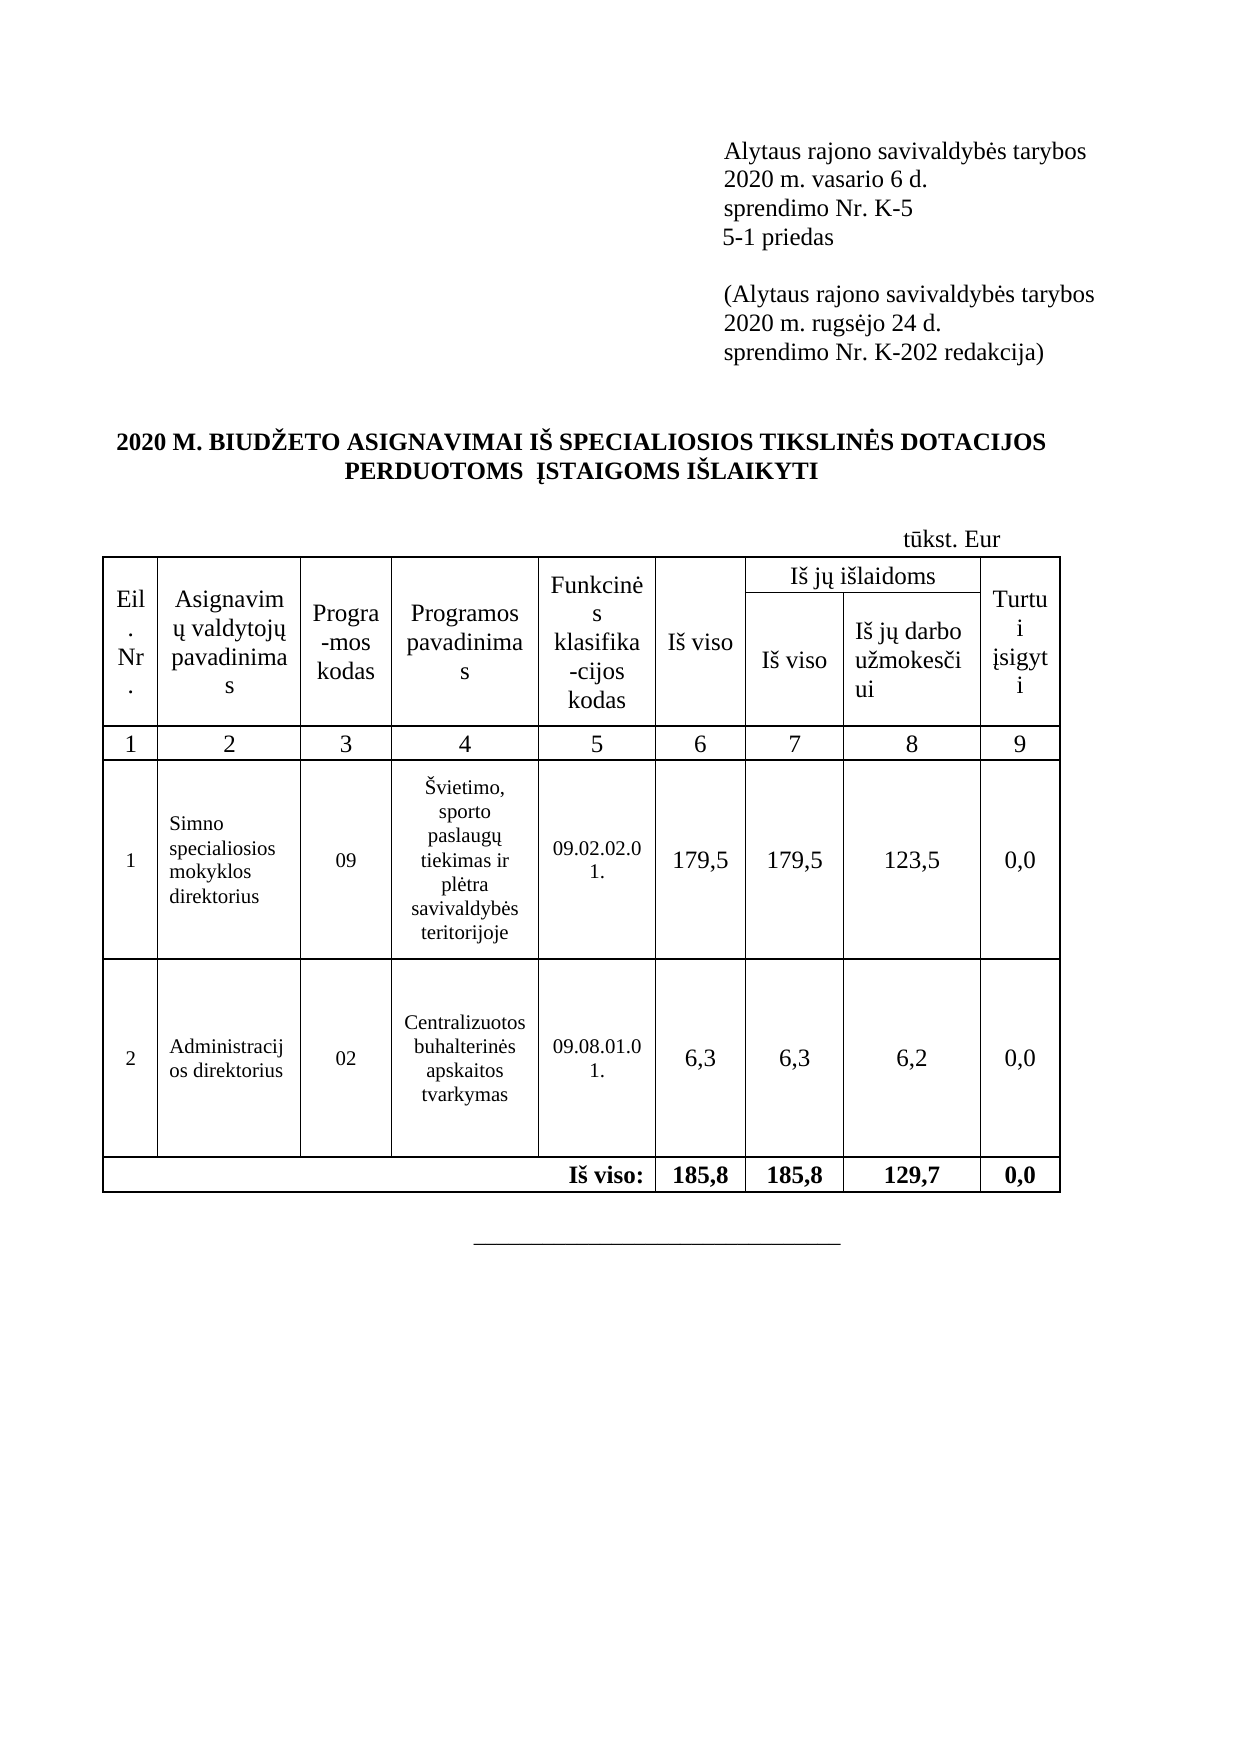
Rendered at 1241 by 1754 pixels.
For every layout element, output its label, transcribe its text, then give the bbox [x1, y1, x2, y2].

table_cell Simno specialiosios mokyklos direktorius [158, 761, 300, 958]
table_cell tūkst. Eur [844, 522, 1059, 556]
table_cell [844, 489, 980, 522]
table_cell 123,5 [844, 761, 980, 958]
table_cell Iš viso: [104, 1158, 655, 1191]
table_cell Administracijos direktorius [158, 960, 300, 1156]
table_cell 02 [301, 960, 391, 1156]
table_cell 1 [104, 761, 157, 958]
table_cell [103, 489, 158, 522]
table_header 2020 M. BIUDŽETO ASIGNAVIMAI IŠ SPECIALIOSIOS TIKSLINĖS DOTACIJOS PERDUOTOMS ĮSTAIGOMS IŠLAIKYTI [103, 423, 1059, 489]
table_cell 0,0 [981, 761, 1059, 958]
table_cell [745, 522, 843, 556]
table_cell [980, 489, 1059, 522]
table_cell Eil. Nr. [104, 558, 157, 725]
table_cell [158, 489, 301, 522]
table_cell [745, 489, 843, 522]
table_cell 0,0 [981, 960, 1059, 1156]
table_cell 6,3 [746, 960, 843, 1156]
table_cell 3 [301, 727, 391, 759]
table_cell 2 [104, 960, 157, 1156]
table_cell 6,2 [844, 960, 980, 1156]
table_cell 2 [158, 727, 300, 759]
text 5-1 priedas [722, 222, 1211, 251]
table_cell 129,7 [844, 1158, 980, 1191]
table_cell 6,3 [656, 960, 745, 1156]
table_cell 179,5 [746, 761, 843, 958]
table_cell 185,8 [746, 1158, 843, 1191]
table_cell 0,0 [981, 1158, 1059, 1191]
table_cell 5 [539, 727, 655, 759]
table_cell 09.08.01.01. [539, 960, 655, 1156]
table_cell 4 [392, 727, 538, 759]
table_cell Asignavimų valdytojų pavadinimas [158, 558, 300, 725]
table_cell 179,5 [656, 761, 745, 958]
text sprendimo Nr. K-5 [103, 193, 1211, 222]
table_cell [539, 489, 655, 522]
table_cell 09 [301, 761, 391, 958]
table_cell [158, 522, 301, 556]
table_cell 7 [746, 727, 843, 759]
text ________________________________ [103, 1221, 1211, 1248]
table_cell 6 [656, 727, 745, 759]
table_cell Iš jų darbo užmokesčiui [844, 593, 980, 725]
table_cell Iš jų išlaidoms [746, 558, 980, 592]
table_cell [391, 489, 538, 522]
text sprendimo Nr. K-202 redakcija) [103, 337, 1211, 366]
text 2020 m. vasario 6 d. [103, 164, 1211, 193]
table_cell 8 [844, 727, 980, 759]
text Alytaus rajono savivaldybės tarybos [103, 136, 1211, 164]
table_cell [103, 522, 158, 556]
table_cell Iš viso [746, 593, 843, 725]
table_cell [655, 522, 745, 556]
table_cell Centralizuotos buhalterinės apskaitos tvarkymas [392, 960, 538, 1156]
table_cell [655, 489, 745, 522]
table_cell [539, 522, 655, 556]
table_cell 1 [104, 727, 157, 759]
table_cell [301, 522, 391, 556]
text 2020 m. rugsėjo 24 d. [103, 308, 1211, 337]
table_cell [301, 489, 391, 522]
table_cell 9 [981, 727, 1059, 759]
text (Alytaus rajono savivaldybės tarybos [103, 279, 1211, 308]
table_cell Turtui įsigyti [981, 558, 1059, 725]
table_cell 185,8 [656, 1158, 745, 1191]
table_cell 09.02.02.01. [539, 761, 655, 958]
table_cell [391, 522, 538, 556]
table_cell Švietimo, sporto paslaugų tiekimas ir plėtra savivaldybės teritorijoje [392, 761, 538, 958]
table_cell Iš viso [656, 558, 745, 725]
table_cell Programos pavadinimas [392, 558, 538, 725]
table_cell Progra-mos kodas [301, 558, 391, 725]
table_cell Funkcinės klasifika-cijos kodas [539, 558, 655, 725]
